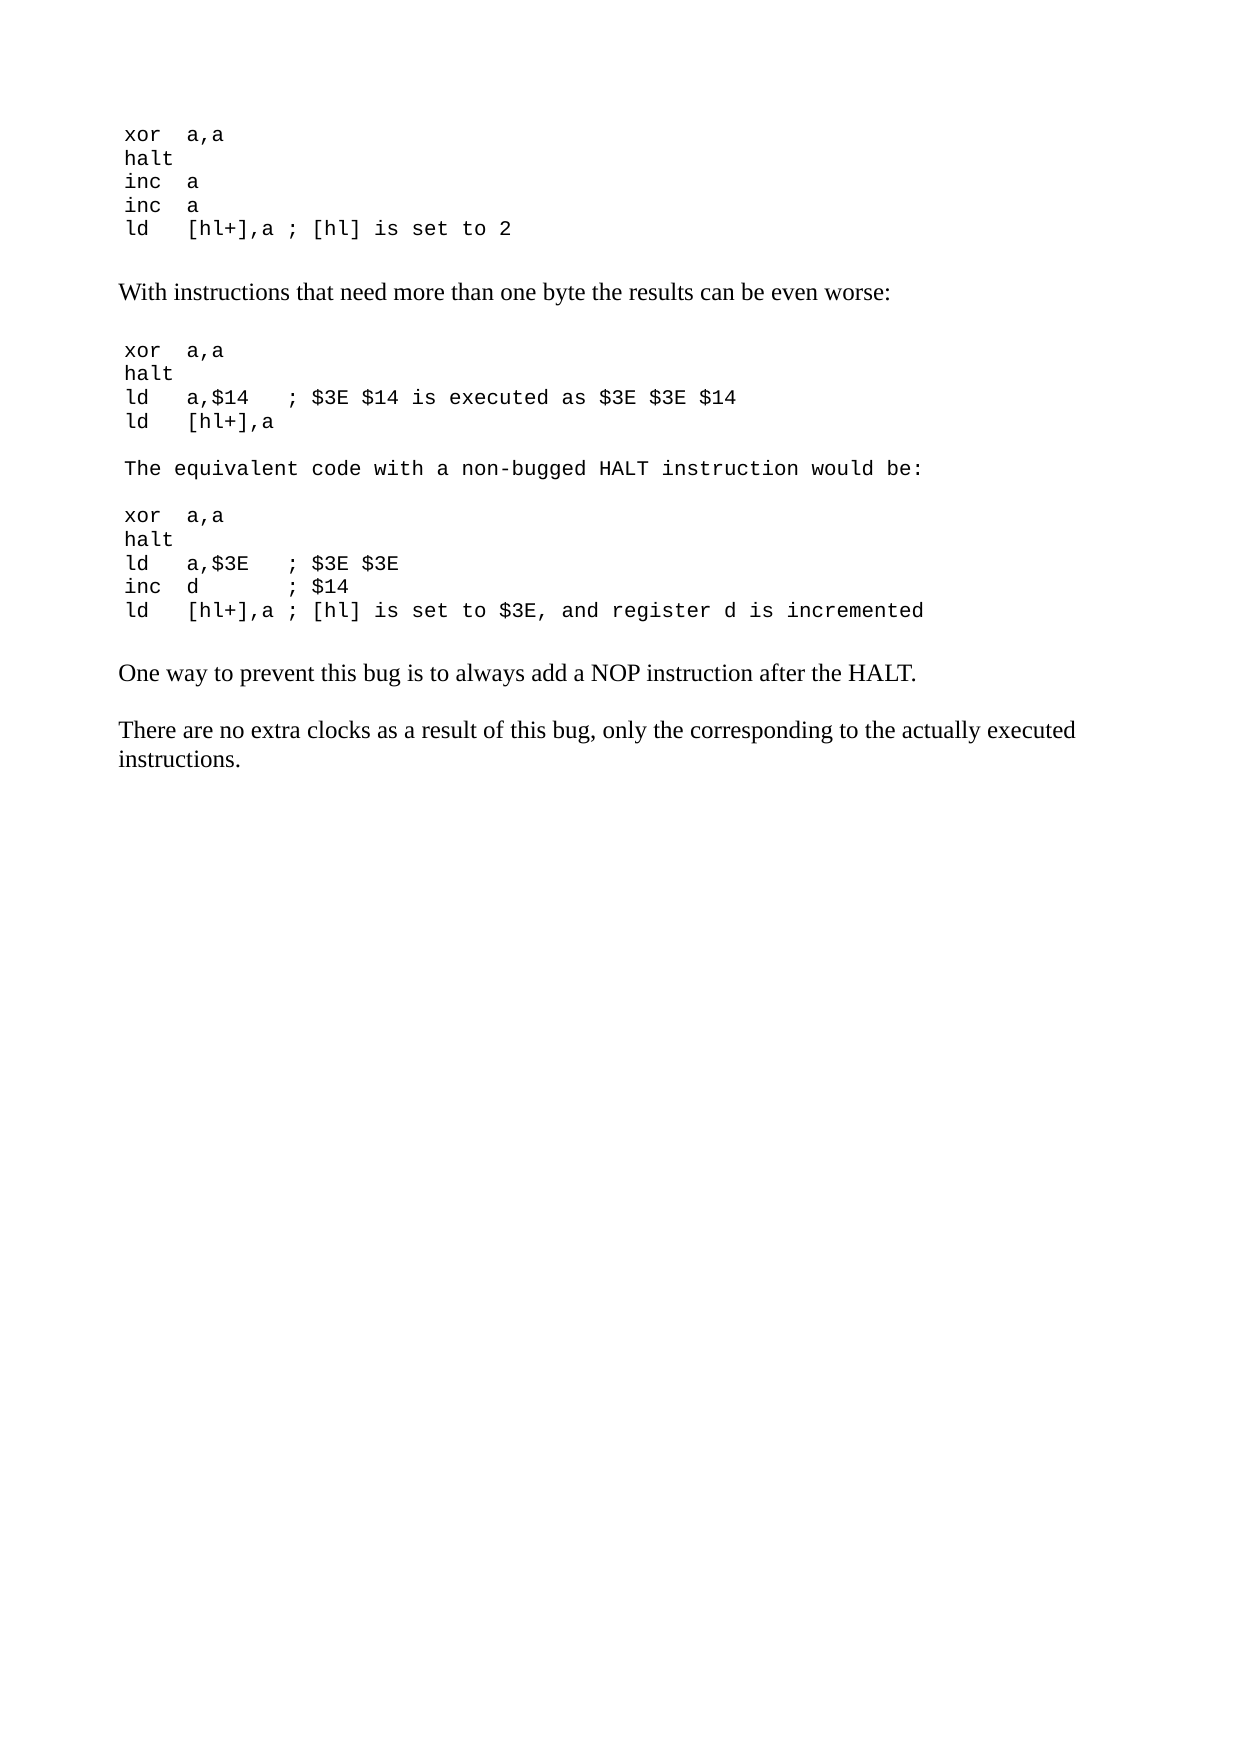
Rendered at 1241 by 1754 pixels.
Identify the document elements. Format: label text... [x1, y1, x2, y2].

table_header xor a,a halt ld a,$14 ; $3E $14 is executed as $3E $3E $14 ld [hl+],a The equivalent code with a non-bugged HALT instruction would be: xor a,a halt ld a,$3E ; $3E $3E inc d ; $14 ld [hl+],a ; [hl] is set to $3E, and register d is incremented [118, 334, 1123, 629]
text With instructions that need more than one byte the results can be even worse: [118, 277, 1122, 305]
text There are no extra clocks as a result of this bug, only the corresponding to the actually executed instructions. [118, 716, 1122, 773]
table_header xor a,a halt inc a inc a ld [hl+],a ; [hl] is set to 2 [118, 118, 1123, 248]
text One way to prevent this bug is to always add a NOP instruction after the HALT. [118, 658, 1122, 687]
